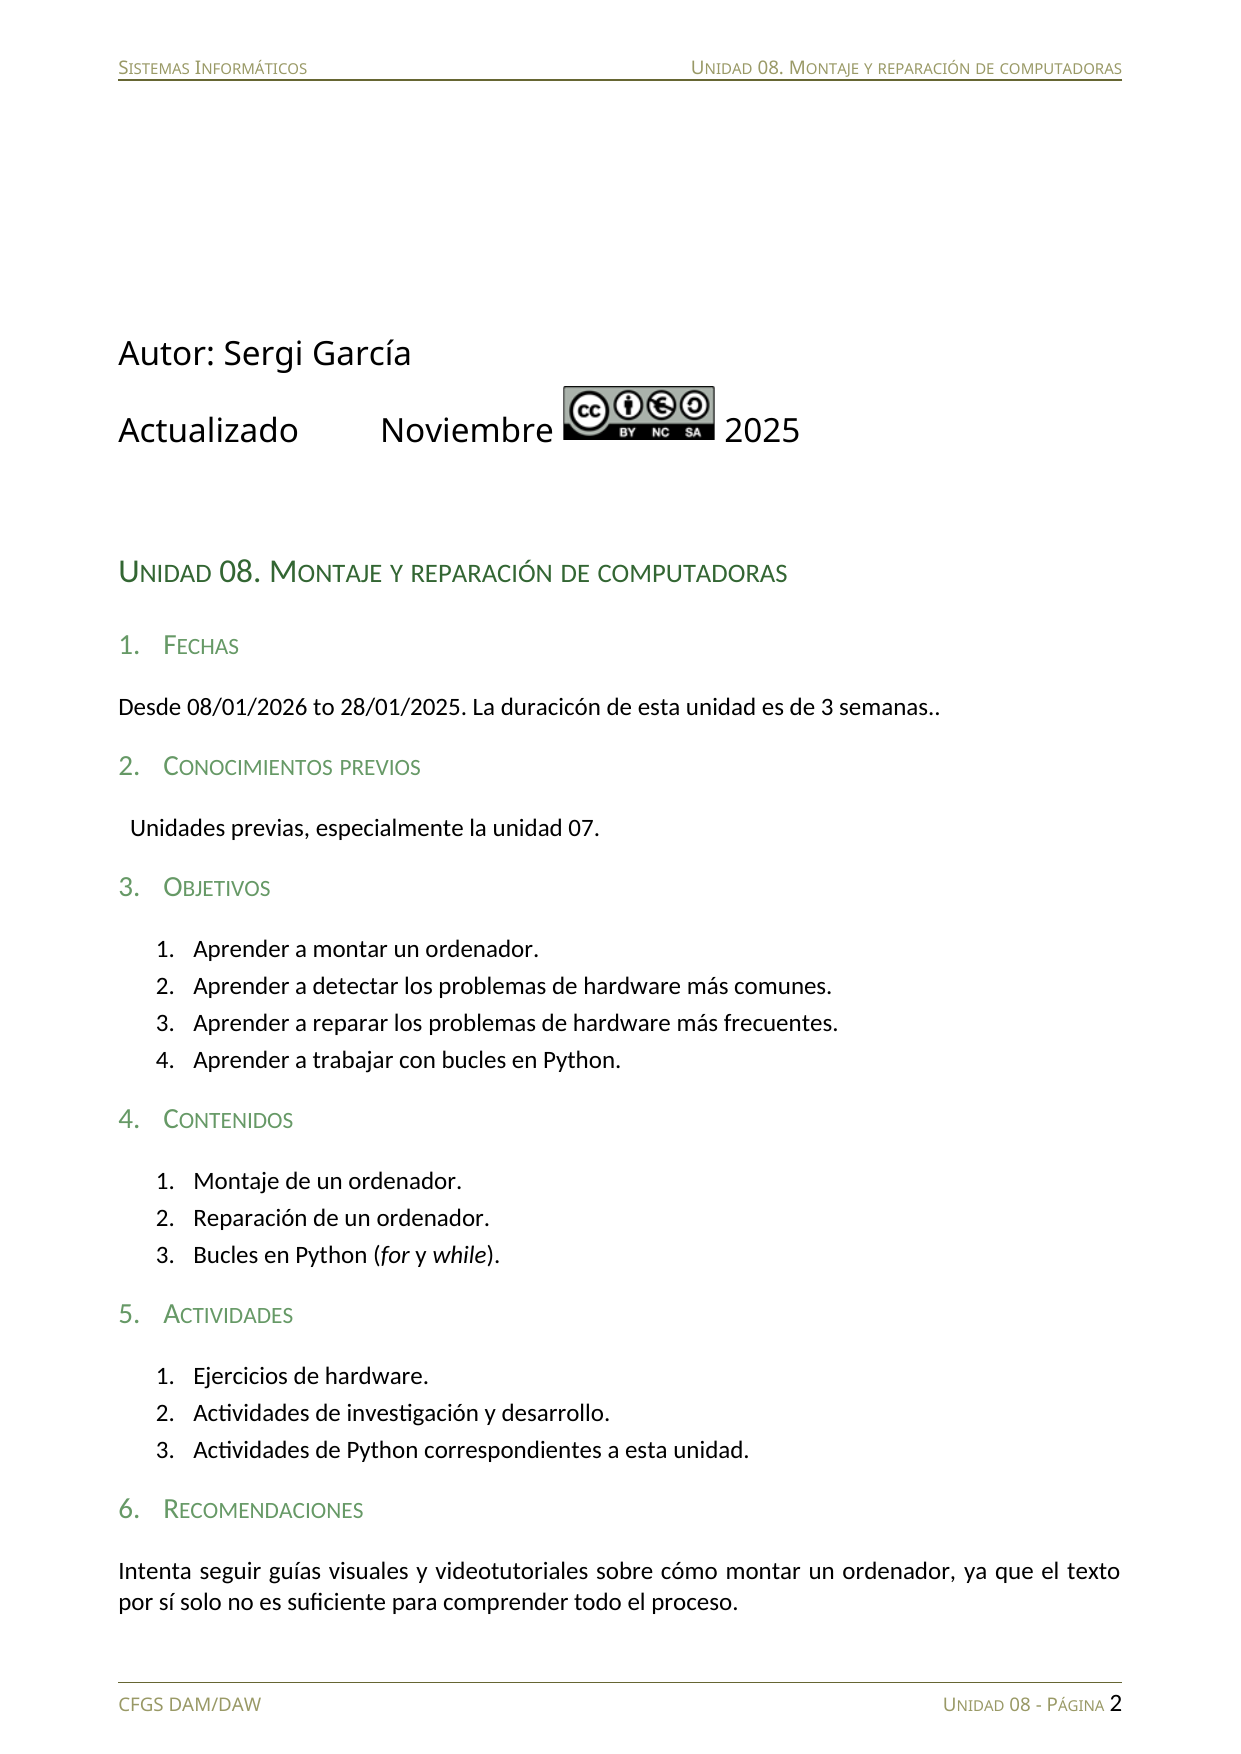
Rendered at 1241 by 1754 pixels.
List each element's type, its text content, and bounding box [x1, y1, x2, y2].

text Unidad 08. Montaje y reparación de computadoras [118, 550, 1122, 591]
picture [563, 386, 715, 440]
list Ejercicios de hardware. [156, 1361, 1122, 1391]
text Autor: Sergi García [118, 329, 1122, 375]
list Reparación de un ordenador. [156, 1202, 1122, 1233]
list Aprender a reparar los problemas de hardware más frecuentes. [156, 1007, 1122, 1038]
list Aprender a montar un ordenador. [156, 933, 1122, 964]
text Unidades previas, especialmente la unidad 07. [118, 812, 1122, 843]
list Aprender a detectar los problemas de hardware más comunes. [156, 971, 1122, 1001]
subtitle Contenidos [118, 1100, 1122, 1135]
text Intenta seguir guías visuales y videotutoriales sobre cómo montar un ordenador, ya que el texto por sí solo no es suficiente para comprender todo el proceso. [118, 1556, 1122, 1617]
subtitle Conocimientos previos [118, 747, 1122, 782]
list Bucles en Python (for y while). [156, 1239, 1122, 1270]
subtitle Actividades [118, 1295, 1122, 1330]
list Montaje de un ordenador. [156, 1166, 1122, 1196]
subtitle Objetivos [118, 868, 1122, 903]
subtitle Recomendaciones [118, 1490, 1122, 1525]
list Actividades de Python correspondientes a esta unidad. [156, 1434, 1122, 1465]
subtitle Fechas [118, 626, 1122, 661]
list Actividades de investigación y desarrollo. [156, 1397, 1122, 1428]
list Aprender a trabajar con bucles en Python. [156, 1044, 1122, 1075]
text Actualizado Noviembre 2025 [118, 407, 1122, 453]
text Desde 08/01/2026 to 28/01/2025. La duracicón de esta unidad es de 3 semanas.. [118, 691, 1122, 722]
